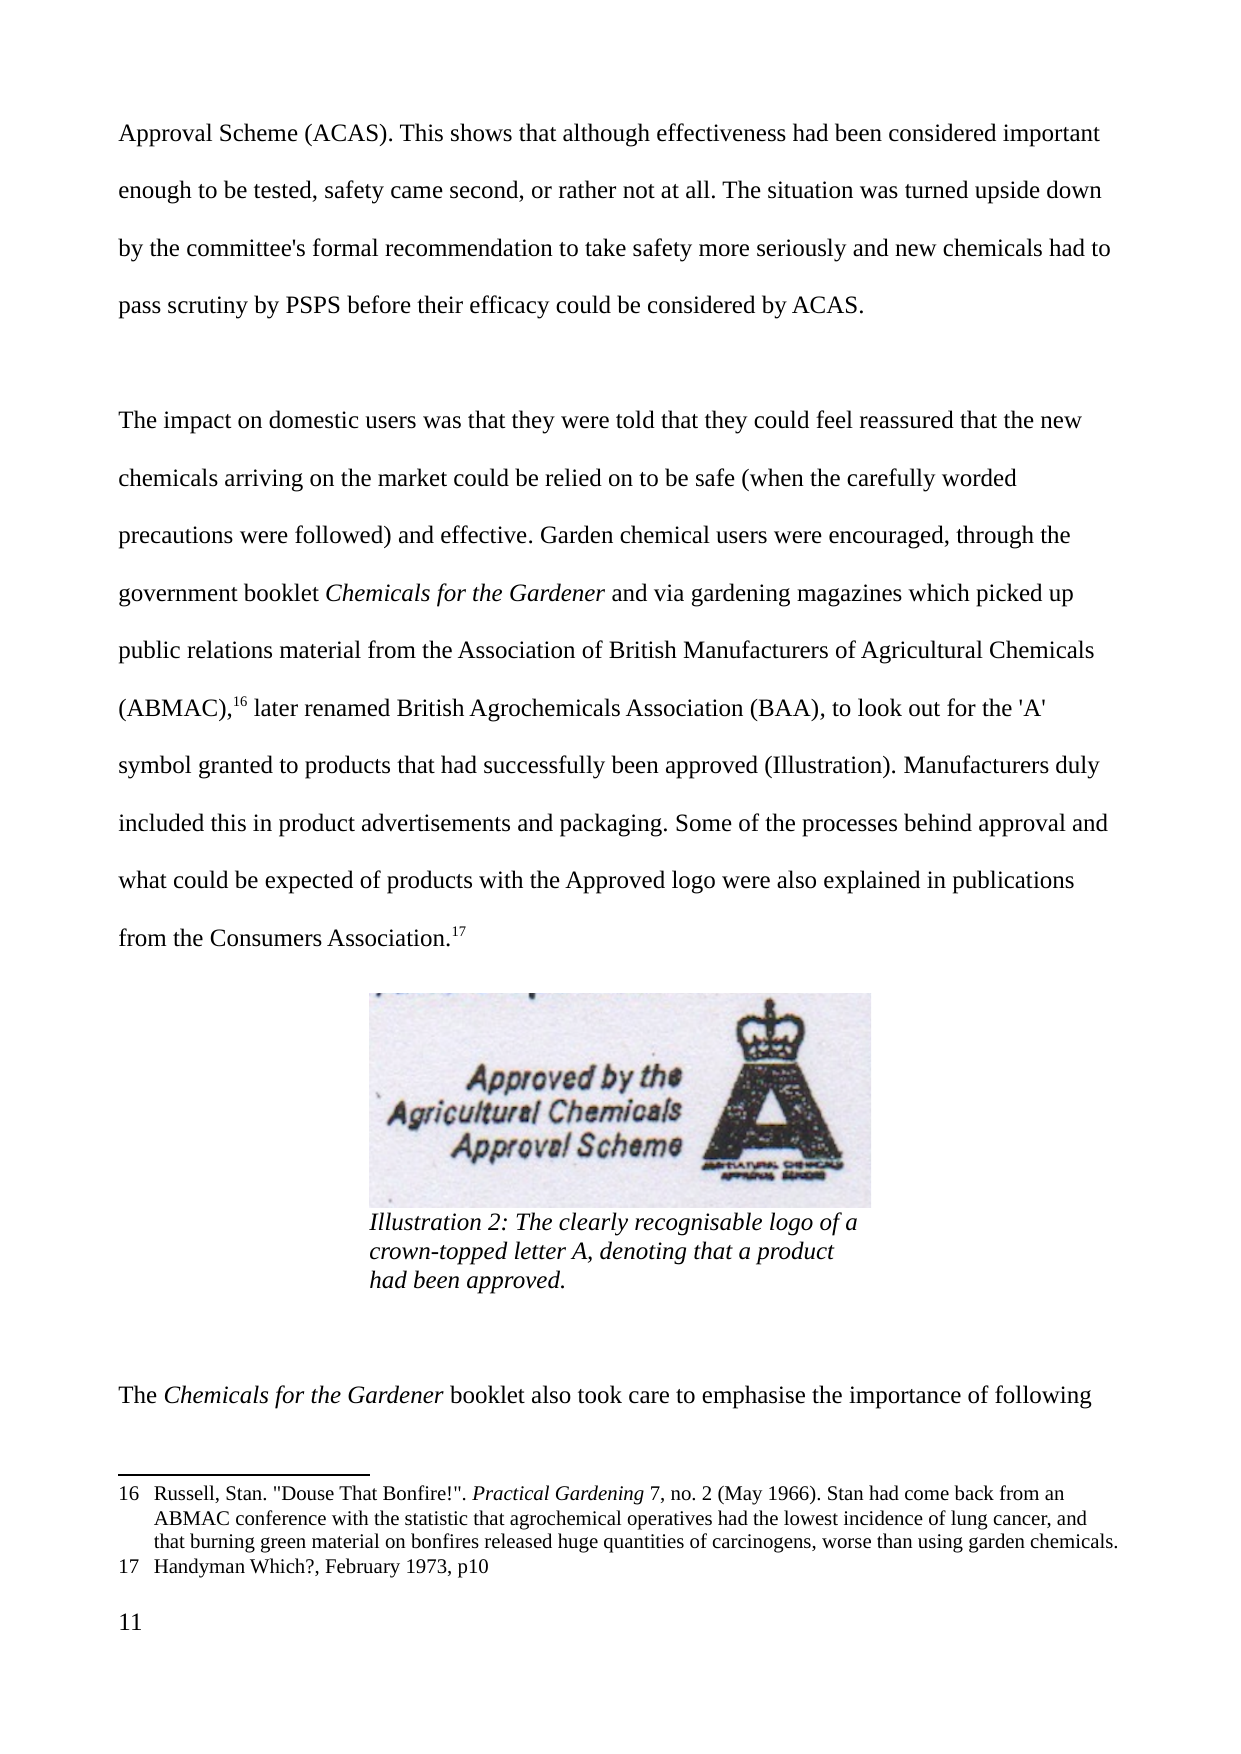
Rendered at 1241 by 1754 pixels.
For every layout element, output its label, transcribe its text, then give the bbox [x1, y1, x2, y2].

text The impact on domestic users was that they were told that they could feel reassured that the new chemicals arriving on the market could be relied on to be safe (when the carefully worded precautions were followed) and effective. Garden chemical users were encouraged, through the government booklet Chemicals for the Gardener and via gardening magazines which picked up public relations material from the Association of British Manufacturers of Agricultural Chemicals (ABMAC), later renamed British Agrochemicals Association (BAA), to look out for the 'A' symbol granted to products that had successfully been approved (Illustration). Manufacturers duly included this in product advertisements and packaging. Some of the processes behind approval and what could be expected of products with the Approved logo were also explained in publications from the Consumers Association. [118, 406, 1122, 952]
text Handyman Which?, February 1973, p10 [118, 1553, 1122, 1578]
text Russell, Stan. "Douse That Bonfire!". Practical Gardening 7, no. 2 (May 1966). Stan had come back from an ABMAC conference with the statistic that agrochemical operatives had the lowest incidence of lung cancer, and that burning green material on bonfires released huge quantities of carcinogens, worse than using garden chemicals. [118, 1481, 1122, 1553]
text The Chemicals for the Gardener booklet also took care to emphasise the importance of following [118, 1380, 1122, 1409]
text Illustration 2: The clearly recognisable logo of a crown-topped letter A, denoting that a product had been approved. [369, 1208, 871, 1294]
text Approval Scheme (ACAS). This shows that although effectiveness had been considered important enough to be tested, safety came second, or rather not at all. The situation was turned upside down by the committee's formal recommendation to take safety more seriously and new chemicals had to pass scrutiny by PSPS before their efficacy could be considered by ACAS. [118, 118, 1122, 319]
picture [369, 993, 872, 1208]
